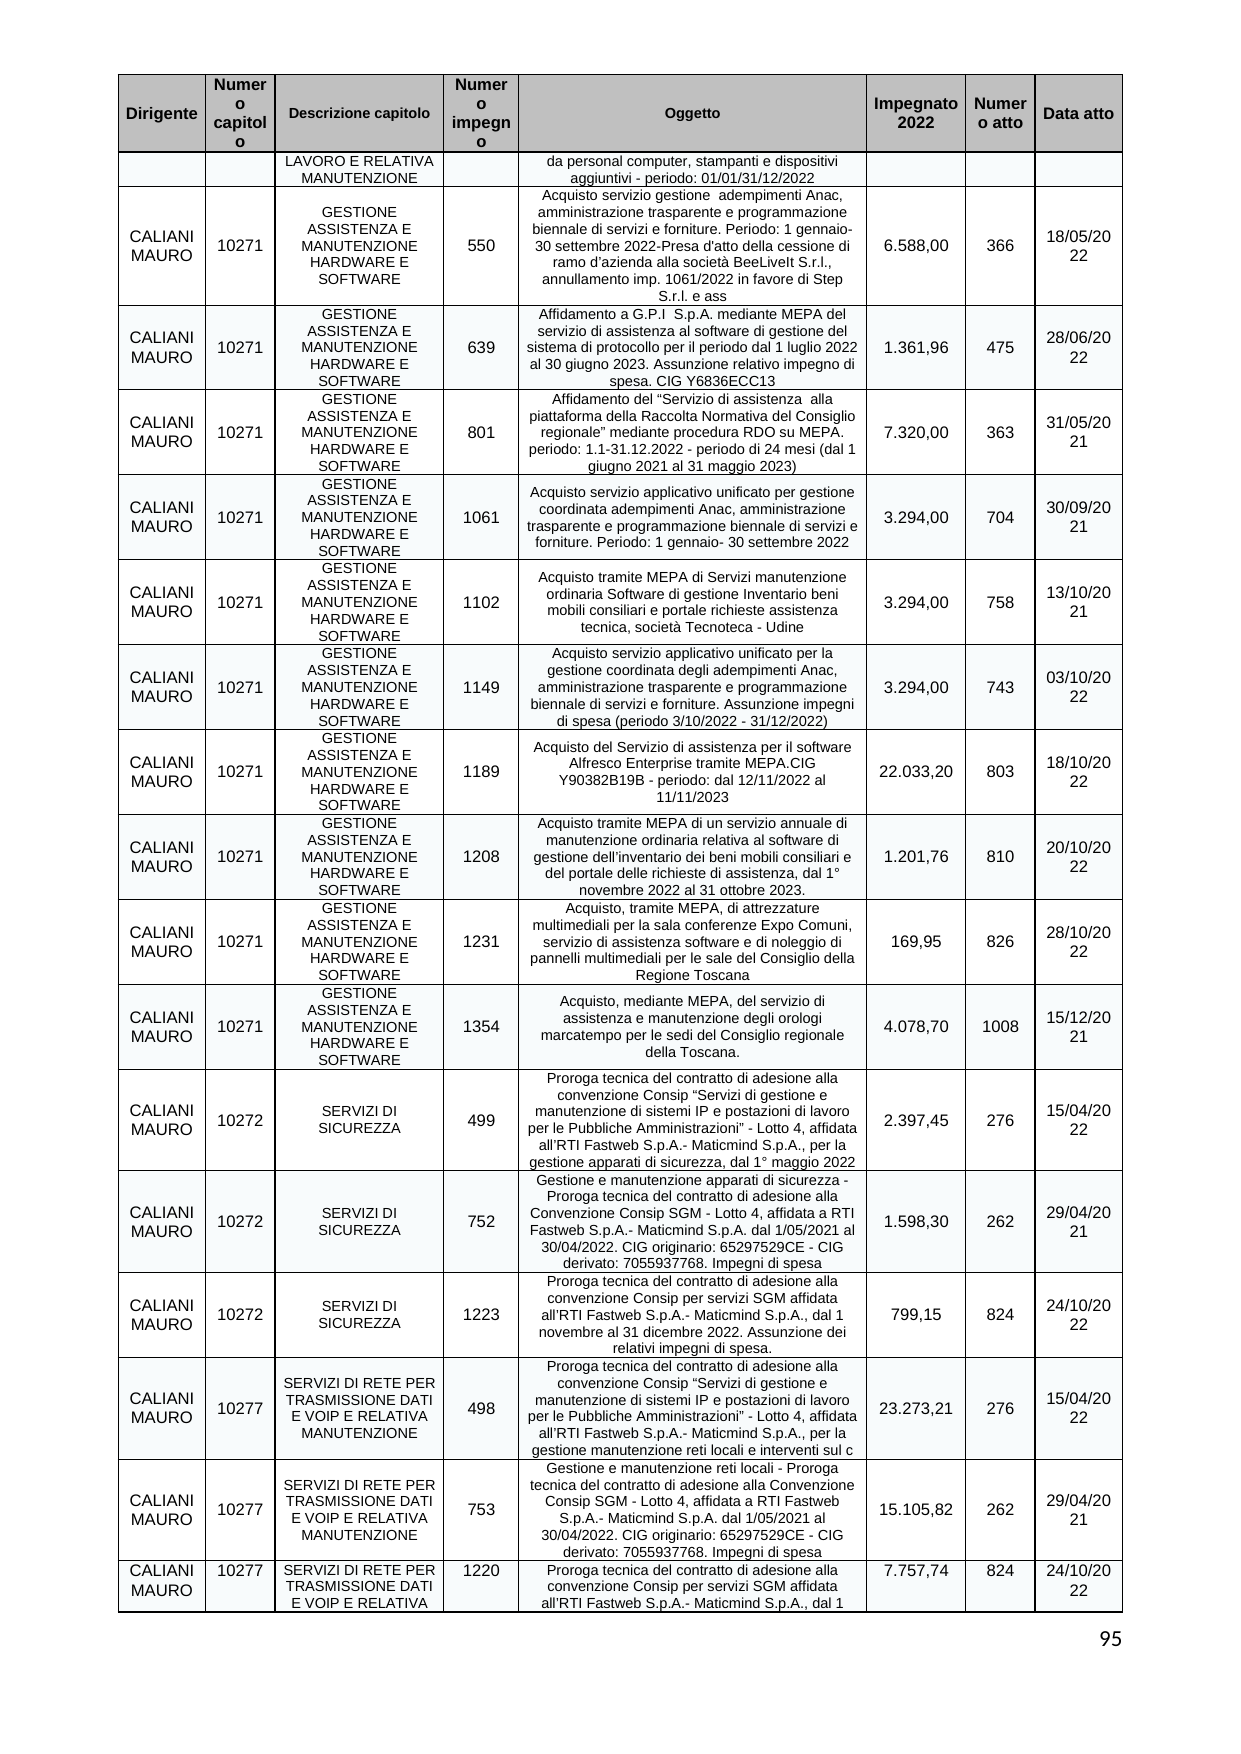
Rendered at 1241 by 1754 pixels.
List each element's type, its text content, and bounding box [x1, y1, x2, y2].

table_cell CALIANI MAURO [119, 985, 205, 1068]
table_cell CALIANI MAURO [119, 306, 205, 389]
table_cell 824 [966, 1561, 1034, 1611]
table_cell 1149 [444, 645, 518, 729]
table_cell Acquisto, tramite MEPA, di attrezzature multimediali per la sala conferenze Expo Comuni, servizio di assistenza software e di noleggio di pannelli multimediali per le sale del Consiglio della Regione Toscana [519, 900, 866, 984]
table_cell SERVIZI DI SICUREZZA [276, 1171, 443, 1272]
table_cell Proroga tecnica del contratto di adesione alla convenzione Consip per servizi SGM affidata all’RTI Fastweb S.p.A.- Maticmind S.p.A., dal 1 novembre al 31 dicembre 2022. Assunzione dei relativi impegni di spesa. [519, 1273, 866, 1357]
table_cell CALIANI MAURO [119, 1171, 205, 1272]
table_cell CALIANI MAURO [119, 730, 205, 814]
table_cell 262 [966, 1460, 1034, 1560]
table_cell 10271 [206, 730, 274, 814]
table_cell SERVIZI DI SICUREZZA [276, 1070, 443, 1170]
table_cell 15.105,82 [867, 1460, 965, 1560]
table_cell 1189 [444, 730, 518, 814]
table_cell GESTIONE ASSISTENZA E MANUTENZIONE HARDWARE E SOFTWARE [276, 645, 443, 729]
table_cell 1231 [444, 900, 518, 984]
table_cell Gestione e manutenzione apparati di sicurezza - Proroga tecnica del contratto di adesione alla Convenzione Consip SGM - Lotto 4, affidata a RTI Fastweb S.p.A.- Maticmind S.p.A. dal 1/05/2021 al 30/04/2022. CIG originario: 65297529CE - CIG derivato: 7055937768. Impegni di spesa [519, 1171, 866, 1272]
table_cell 639 [444, 306, 518, 389]
table_cell Acquisto, mediante MEPA, del servizio di assistenza e manutenzione degli orologi marcatempo per le sedi del Consiglio regionale della Toscana. [519, 985, 866, 1068]
table_cell 801 [444, 390, 518, 474]
table_cell CALIANI MAURO [119, 900, 205, 984]
table_header Descrizione capitolo [276, 75, 443, 151]
table_cell CALIANI MAURO [119, 187, 205, 304]
table_cell 1220 [444, 1561, 518, 1611]
table_cell 704 [966, 475, 1034, 559]
table_cell 15/12/2021 [1036, 985, 1122, 1068]
table_cell 1.598,30 [867, 1171, 965, 1272]
table_cell 28/10/2022 [1036, 900, 1122, 984]
table_cell 22.033,20 [867, 730, 965, 814]
table_cell 10271 [206, 306, 274, 389]
table_cell Affidamento del “Servizio di assistenza alla piattaforma della Raccolta Normativa del Consiglio regionale” mediante procedura RDO su MEPA. periodo: 1.1-31.12.2022 - periodo di 24 mesi (dal 1 giugno 2021 al 31 maggio 2023) [519, 390, 866, 474]
table_cell 18/10/2022 [1036, 730, 1122, 814]
table_cell 1208 [444, 815, 518, 899]
table_cell 7.757,74 [867, 1561, 965, 1611]
table_cell 550 [444, 187, 518, 304]
table_cell CALIANI MAURO [119, 390, 205, 474]
table_cell SERVIZI DI SICUREZZA [276, 1273, 443, 1357]
table_cell 2.397,45 [867, 1070, 965, 1170]
table_cell LAVORO E RELATIVA MANUTENZIONE [276, 153, 443, 186]
table_cell Proroga tecnica del contratto di adesione alla convenzione Consip per servizi SGM affidata all’RTI Fastweb S.p.A.- Maticmind S.p.A., dal 1 [519, 1561, 866, 1611]
table_cell Proroga tecnica del contratto di adesione alla convenzione Consip “Servizi di gestione e manutenzione di sistemi IP e postazioni di lavoro per le Pubbliche Amministrazioni” - Lotto 4, affidata all’RTI Fastweb S.p.A.- Maticmind S.p.A., per la gestione apparati di sicurezza, dal 1° maggio 2022 [519, 1070, 866, 1170]
table_cell 276 [966, 1070, 1034, 1170]
table_cell [206, 153, 274, 186]
table_cell CALIANI MAURO [119, 1460, 205, 1560]
table_cell 1.361,96 [867, 306, 965, 389]
table_cell 10277 [206, 1561, 274, 1611]
table_cell 10271 [206, 390, 274, 474]
table_cell 30/09/2021 [1036, 475, 1122, 559]
table_cell 803 [966, 730, 1034, 814]
table_cell CALIANI MAURO [119, 1561, 205, 1611]
table_cell Acquisto del Servizio di assistenza per il software Alfresco Enterprise tramite MEPA.CIG Y90382B19B - periodo: dal 12/11/2022 al 11/11/2023 [519, 730, 866, 814]
table_cell GESTIONE ASSISTENZA E MANUTENZIONE HARDWARE E SOFTWARE [276, 475, 443, 559]
table_cell 10277 [206, 1460, 274, 1560]
table_cell Acquisto servizio gestione adempimenti Anac, amministrazione trasparente e programmazione biennale di servizi e forniture. Periodo: 1 gennaio- 30 settembre 2022-Presa d'atto della cessione di ramo d’azienda alla società BeeLiveIt S.r.l., annullamento imp. 1061/2022 in favore di Step S.r.l. e ass [519, 187, 866, 304]
table_cell CALIANI MAURO [119, 815, 205, 899]
table_cell SERVIZI DI RETE PER TRASMISSIONE DATI E VOIP E RELATIVA MANUTENZIONE [276, 1460, 443, 1560]
table_cell Acquisto tramite MEPA di Servizi manutenzione ordinaria Software di gestione Inventario beni mobili consiliari e portale richieste assistenza tecnica, società Tecnoteca - Udine [519, 560, 866, 644]
table_cell 15/04/2022 [1036, 1358, 1122, 1458]
table_cell 169,95 [867, 900, 965, 984]
table_cell 24/10/2022 [1036, 1561, 1122, 1611]
table_header Oggetto [519, 75, 866, 151]
table_cell 20/10/2022 [1036, 815, 1122, 899]
table_header Numero capitolo [206, 75, 274, 151]
table_cell GESTIONE ASSISTENZA E MANUTENZIONE HARDWARE E SOFTWARE [276, 985, 443, 1068]
table_cell 3.294,00 [867, 475, 965, 559]
table_header Data atto [1036, 75, 1122, 151]
table_cell 475 [966, 306, 1034, 389]
table_cell 810 [966, 815, 1034, 899]
table_cell 10271 [206, 900, 274, 984]
table_cell 753 [444, 1460, 518, 1560]
table_header Impegnato 2022 [867, 75, 965, 151]
table_cell SERVIZI DI RETE PER TRASMISSIONE DATI E VOIP E RELATIVA [276, 1561, 443, 1611]
table_cell Proroga tecnica del contratto di adesione alla convenzione Consip “Servizi di gestione e manutenzione di sistemi IP e postazioni di lavoro per le Pubbliche Amministrazioni” - Lotto 4, affidata all’RTI Fastweb S.p.A.- Maticmind S.p.A., per la gestione manutenzione reti locali e interventi sul c [519, 1358, 866, 1458]
table_cell SERVIZI DI RETE PER TRASMISSIONE DATI E VOIP E RELATIVA MANUTENZIONE [276, 1358, 443, 1458]
table_cell Acquisto servizio applicativo unificato per gestione coordinata adempimenti Anac, amministrazione trasparente e programmazione biennale di servizi e forniture. Periodo: 1 gennaio- 30 settembre 2022 [519, 475, 866, 559]
table_cell CALIANI MAURO [119, 645, 205, 729]
table_cell 799,15 [867, 1273, 965, 1357]
table_cell 31/05/2021 [1036, 390, 1122, 474]
table_cell CALIANI MAURO [119, 1358, 205, 1458]
table_header Dirigente [119, 75, 205, 151]
table_cell 10271 [206, 187, 274, 304]
table_cell 10272 [206, 1171, 274, 1272]
table_cell 29/04/2021 [1036, 1171, 1122, 1272]
table_cell 366 [966, 187, 1034, 304]
table_cell CALIANI MAURO [119, 1070, 205, 1170]
table_cell Gestione e manutenzione reti locali - Proroga tecnica del contratto di adesione alla Convenzione Consip SGM - Lotto 4, affidata a RTI Fastweb S.p.A.- Maticmind S.p.A. dal 1/05/2021 al 30/04/2022. CIG originario: 65297529CE - CIG derivato: 7055937768. Impegni di spesa [519, 1460, 866, 1560]
table_cell 743 [966, 645, 1034, 729]
table_cell [1036, 153, 1122, 186]
table_cell 10271 [206, 985, 274, 1068]
table_cell GESTIONE ASSISTENZA E MANUTENZIONE HARDWARE E SOFTWARE [276, 815, 443, 899]
table_cell 10277 [206, 1358, 274, 1458]
table_cell GESTIONE ASSISTENZA E MANUTENZIONE HARDWARE E SOFTWARE [276, 390, 443, 474]
table_cell 7.320,00 [867, 390, 965, 474]
table_cell 18/05/2022 [1036, 187, 1122, 304]
table_cell 1.201,76 [867, 815, 965, 899]
table_cell 6.588,00 [867, 187, 965, 304]
table_cell GESTIONE ASSISTENZA E MANUTENZIONE HARDWARE E SOFTWARE [276, 187, 443, 304]
table_cell 15/04/2022 [1036, 1070, 1122, 1170]
table_cell 10272 [206, 1070, 274, 1170]
table_cell 3.294,00 [867, 560, 965, 644]
table_cell 824 [966, 1273, 1034, 1357]
table_cell 10271 [206, 645, 274, 729]
table_cell 498 [444, 1358, 518, 1458]
table_cell [966, 153, 1034, 186]
table_header Numero impegno [444, 75, 518, 151]
table_cell 499 [444, 1070, 518, 1170]
table_cell CALIANI MAURO [119, 1273, 205, 1357]
table_cell 752 [444, 1171, 518, 1272]
table_cell GESTIONE ASSISTENZA E MANUTENZIONE HARDWARE E SOFTWARE [276, 306, 443, 389]
table_cell 23.273,21 [867, 1358, 965, 1458]
table_cell GESTIONE ASSISTENZA E MANUTENZIONE HARDWARE E SOFTWARE [276, 900, 443, 984]
table_cell 262 [966, 1171, 1034, 1272]
table_cell 1223 [444, 1273, 518, 1357]
table_cell 4.078,70 [867, 985, 965, 1068]
table_cell Acquisto servizio applicativo unificato per la gestione coordinata degli adempimenti Anac, amministrazione trasparente e programmazione biennale di servizi e forniture. Assunzione impegni di spesa (periodo 3/10/2022 - 31/12/2022) [519, 645, 866, 729]
table_cell 24/10/2022 [1036, 1273, 1122, 1357]
table_cell GESTIONE ASSISTENZA E MANUTENZIONE HARDWARE E SOFTWARE [276, 560, 443, 644]
table_cell 1102 [444, 560, 518, 644]
table_cell [119, 153, 205, 186]
table_cell 1008 [966, 985, 1034, 1068]
table_cell [444, 153, 518, 186]
table_header Numero atto [966, 75, 1034, 151]
table_cell 10271 [206, 560, 274, 644]
table_cell GESTIONE ASSISTENZA E MANUTENZIONE HARDWARE E SOFTWARE [276, 730, 443, 814]
table_cell 28/06/2022 [1036, 306, 1122, 389]
table_cell CALIANI MAURO [119, 475, 205, 559]
table_cell 826 [966, 900, 1034, 984]
table_cell Affidamento a G.P.I S.p.A. mediante MEPA del servizio di assistenza al software di gestione del sistema di protocollo per il periodo dal 1 luglio 2022 al 30 giugno 2023. Assunzione relativo impegno di spesa. CIG Y6836ECC13 [519, 306, 866, 389]
table_cell 29/04/2021 [1036, 1460, 1122, 1560]
table_cell 03/10/2022 [1036, 645, 1122, 729]
table_cell [867, 153, 965, 186]
table_cell 758 [966, 560, 1034, 644]
table_cell 363 [966, 390, 1034, 474]
table_cell 10272 [206, 1273, 274, 1357]
table_cell 1354 [444, 985, 518, 1068]
table_cell 3.294,00 [867, 645, 965, 729]
table_cell da personal computer, stampanti e dispositivi aggiuntivi - periodo: 01/01/31/12/2022 [519, 153, 866, 186]
table_cell 276 [966, 1358, 1034, 1458]
table_cell 10271 [206, 475, 274, 559]
table_cell Acquisto tramite MEPA di un servizio annuale di manutenzione ordinaria relativa al software di gestione dell’inventario dei beni mobili consiliari e del portale delle richieste di assistenza, dal 1° novembre 2022 al 31 ottobre 2023. [519, 815, 866, 899]
table_cell 10271 [206, 815, 274, 899]
table_cell 1061 [444, 475, 518, 559]
table_cell 13/10/2021 [1036, 560, 1122, 644]
table_cell CALIANI MAURO [119, 560, 205, 644]
